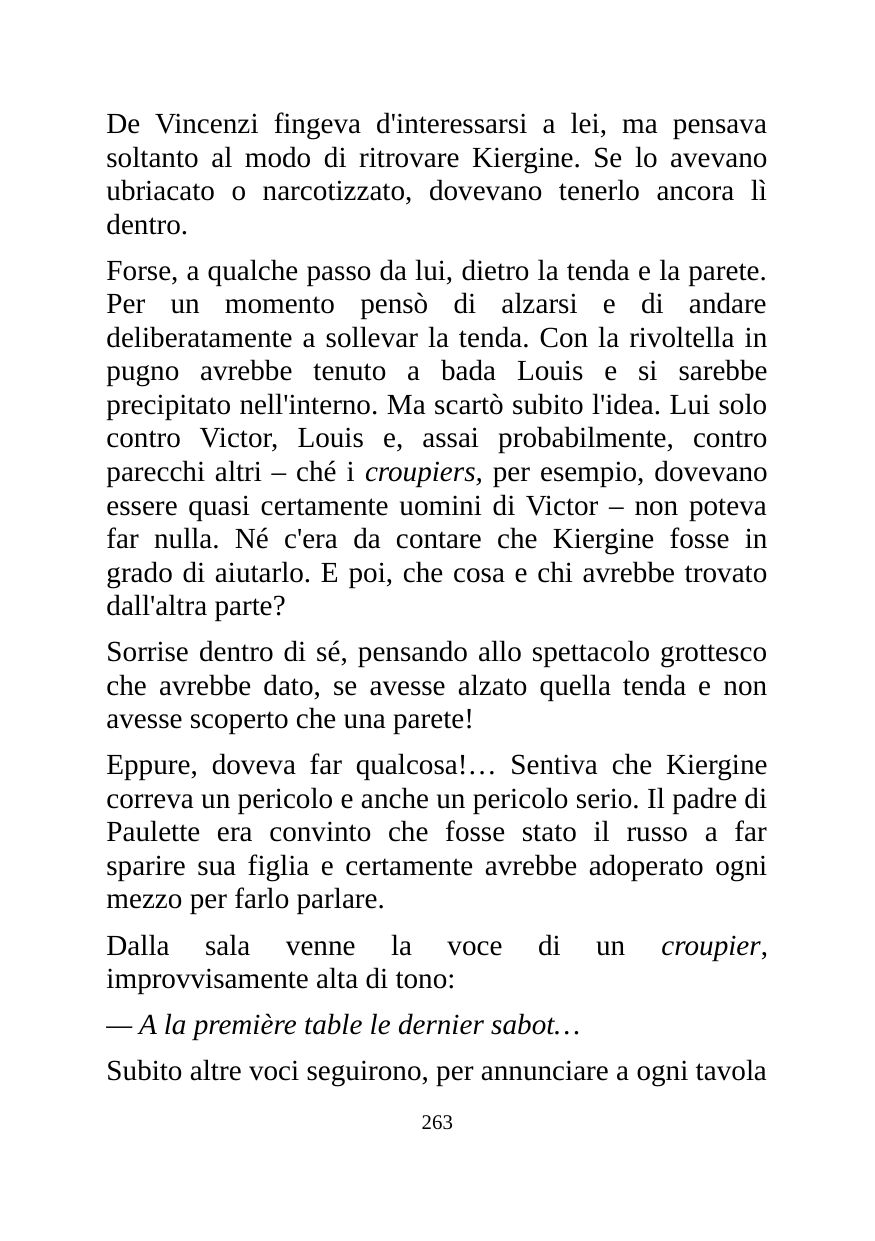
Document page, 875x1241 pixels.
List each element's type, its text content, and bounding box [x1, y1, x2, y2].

text Forse, a qualche passo da lui, dietro la tenda e la parete. Per un momento pensò di alzarsi e di andare deliberatamente a sollevar la tenda. Con la rivoltella in pugno avrebbe tenuto a bada Louis e si sarebbe precipitato nell'interno. Ma scartò subito l'idea. Lui solo contro Victor, Louis e, assai probabilmente, contro parecchi altri – ché i croupiers, per esempio, dovevano essere quasi certamente uomini di Victor – non poteva far nulla. Né c'era da contare che Kiergine fosse in grado di aiutarlo. E poi, che cosa e chi avrebbe trovato dall'altra parte? [106, 253, 768, 622]
text Subito altre voci seguirono, per annunciare a ogni tavola [106, 1053, 768, 1087]
text De Vincenzi fingeva d'interessarsi a lei, ma pensava soltanto al modo di ritrovare Kiergine. Se lo avevano ubriacato o narcotizzato, dovevano tenerlo ancora lì dentro. [106, 106, 768, 240]
text Dalla sala venne la voce di un croupier, improvvisamente alta di tono: [106, 928, 768, 995]
text Eppure, doveva far qualcosa!… Sentiva che Kiergine correva un pericolo e anche un pericolo serio. Il padre di Paulette era convinto che fosse stato il russo a far sparire sua figlia e certamente avrebbe adoperato ogni mezzo per farlo parlare. [106, 747, 768, 915]
text — A la première table le dernier sabot… [106, 1007, 768, 1041]
text Sorrise dentro di sé, pensando allo spettacolo grottesco che avrebbe dato, se avesse alzato quella tenda e non avesse scoperto che una parete! [106, 634, 768, 735]
